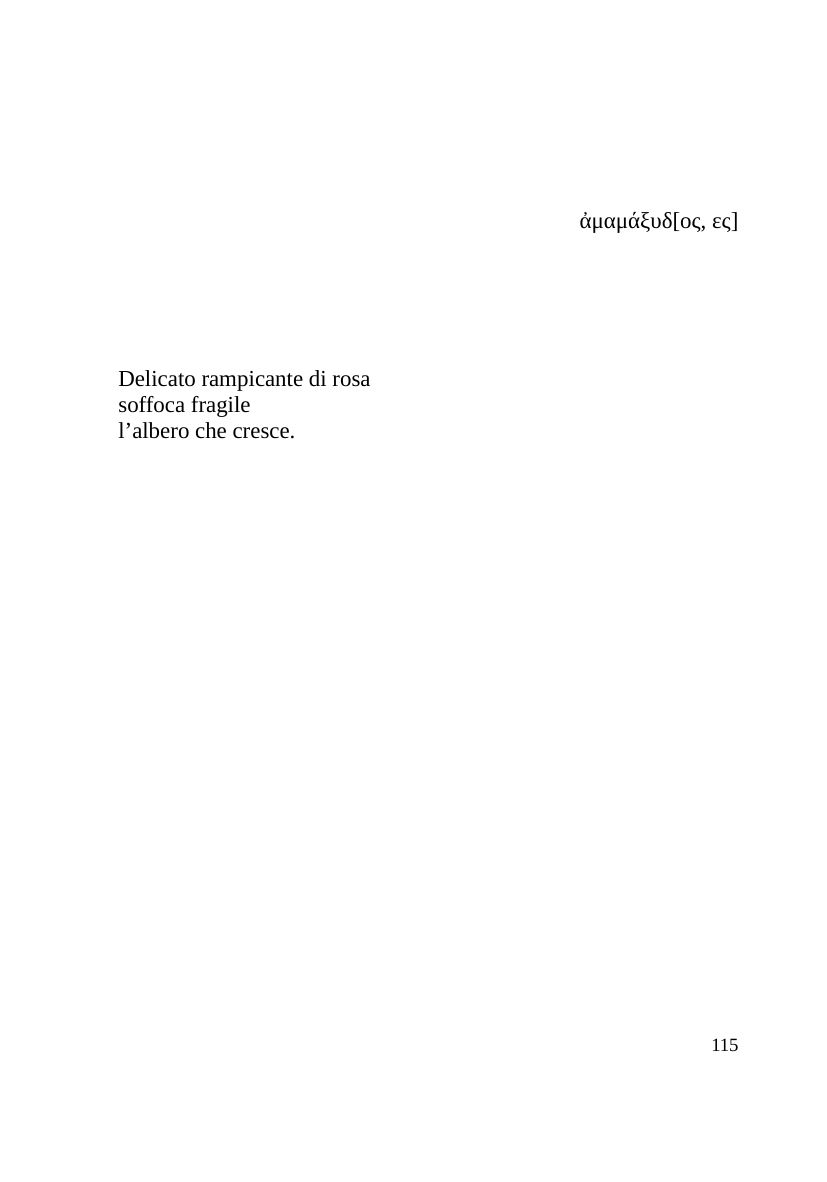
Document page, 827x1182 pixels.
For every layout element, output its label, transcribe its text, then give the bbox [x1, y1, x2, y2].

text l’albero che cresce. [88, 417, 738, 444]
text Delicato rampicante di rosa [88, 365, 738, 391]
text soffoca fragile [88, 391, 738, 417]
text ἀμαμάξυδ[ος, ες] [88, 207, 738, 233]
